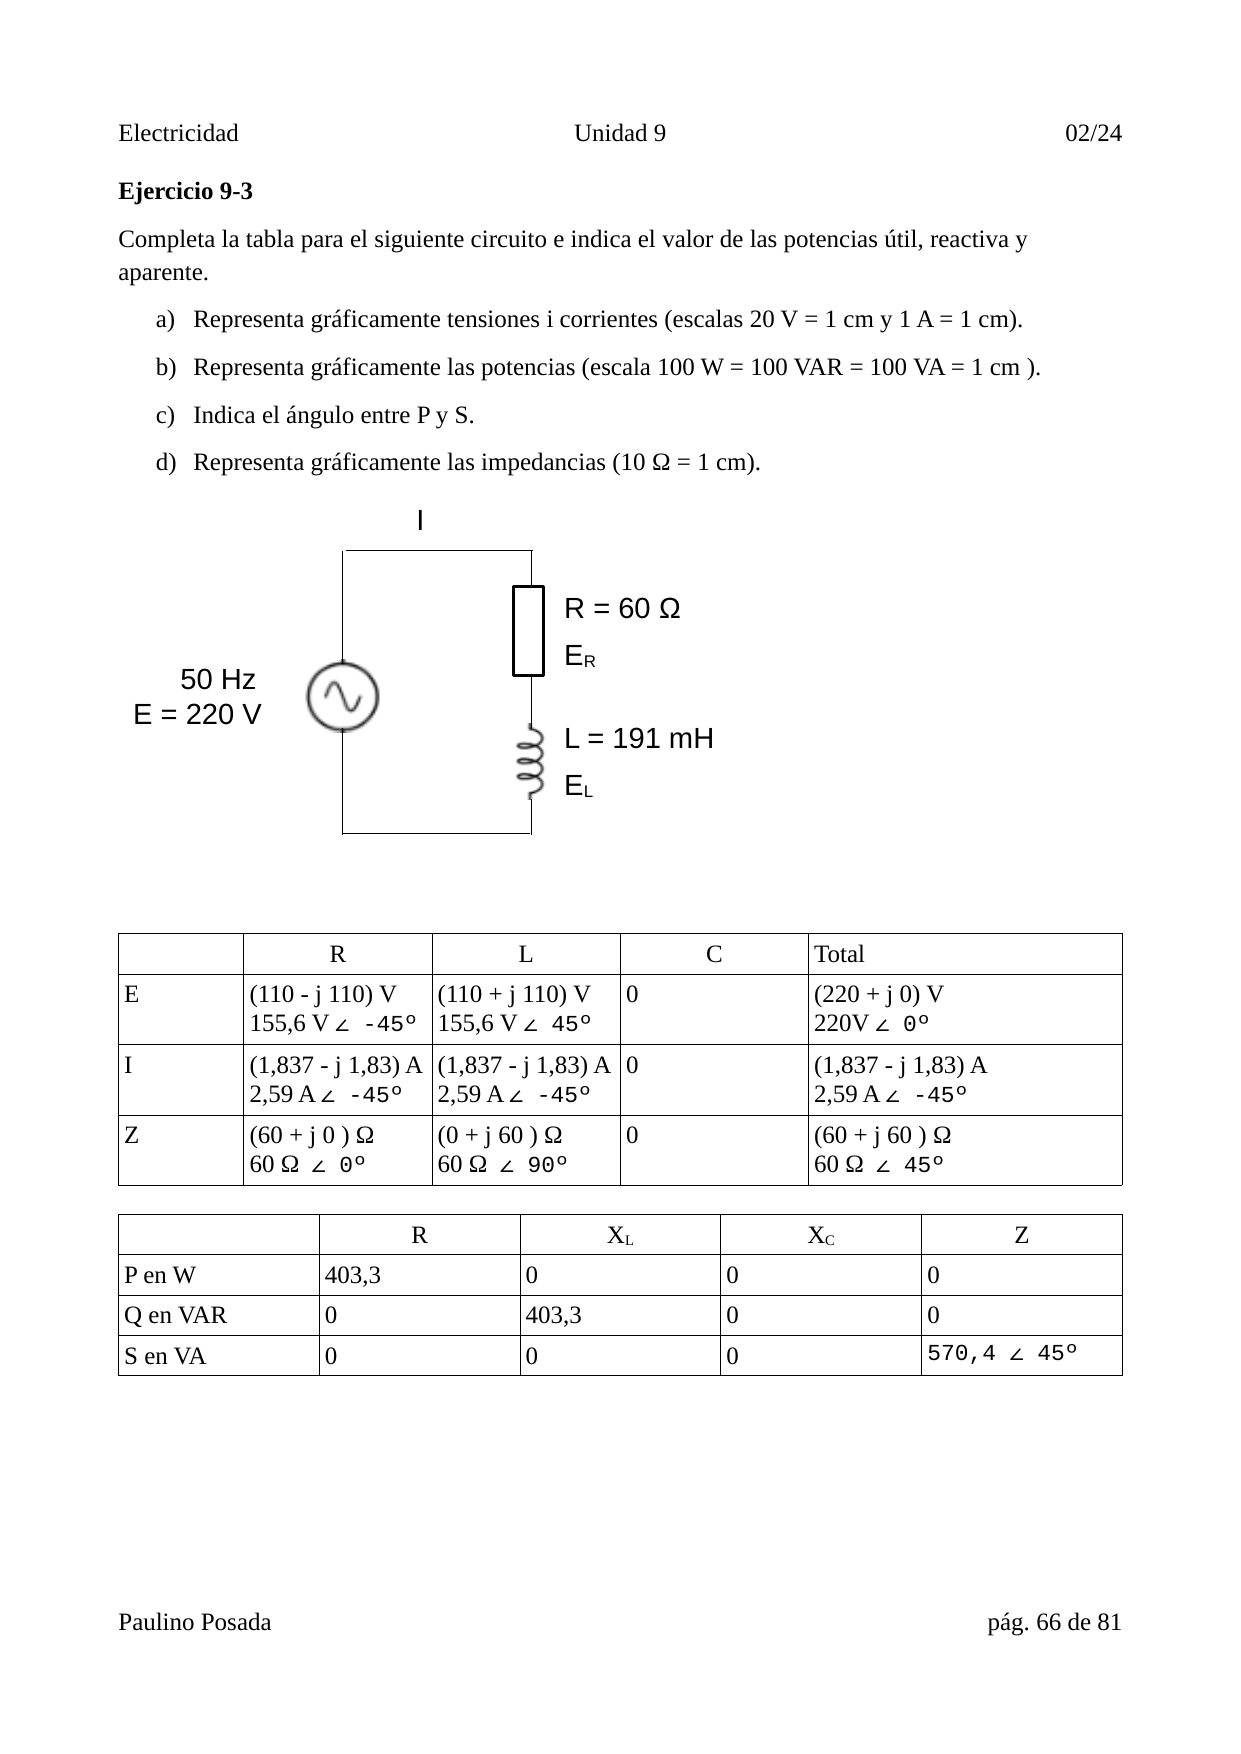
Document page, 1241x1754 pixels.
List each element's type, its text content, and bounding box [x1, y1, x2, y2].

table_cell (60 + j 60 ) Ω 60 Ω ∠ 45º [809, 1116, 1122, 1185]
table_cell (0 + j 60 ) Ω 60 Ω ∠ 90º [433, 1116, 620, 1185]
table_cell (110 + j 110) V 155,6 V ∠ 45º [433, 975, 620, 1044]
table_cell (60 + j 0 ) Ω 60 Ω ∠ 0º [244, 1116, 432, 1185]
table_header R [320, 1215, 520, 1254]
list Indica el ángulo entre P y S. [156, 400, 1122, 428]
table_cell Q en VAR [119, 1296, 319, 1335]
table_cell (1,837 - j 1,83) A 2,59 A ∠ -45º [809, 1045, 1122, 1115]
table_cell 0 [922, 1296, 1122, 1335]
table_cell Z [119, 1116, 243, 1185]
table_cell 0 [320, 1296, 520, 1335]
table_header [119, 934, 243, 974]
table_cell 0 [621, 1045, 808, 1115]
table_header Z [922, 1215, 1122, 1254]
table_cell 0 [621, 1116, 808, 1185]
text Completa la tabla para el siguiente circuito e indica el valor de las potencias útil, reactiva y aparente. [118, 224, 1122, 286]
table_cell 403,3 [521, 1296, 720, 1335]
table_header [119, 1215, 319, 1254]
table_cell P en W [119, 1255, 319, 1295]
table_cell (1,837 - j 1,83) A 2,59 A ∠ -45º [244, 1045, 432, 1115]
table_header XL [521, 1215, 720, 1254]
table_cell 0 [721, 1296, 921, 1335]
table_header XC [721, 1215, 921, 1254]
list Representa gráficamente las potencias (escala 100 W = 100 VAR = 100 VA = 1 cm ). [156, 352, 1122, 381]
table_cell (220 + j 0) V 220V ∠ 0º [809, 975, 1122, 1044]
text Ejercicio 9-3 [118, 176, 1122, 205]
picture [509, 723, 547, 800]
table_header Total [809, 934, 1122, 974]
table_cell I [119, 1045, 243, 1115]
table_cell (110 - j 110) V 155,6 V ∠ -45º [244, 975, 432, 1044]
table_cell 0 [521, 1336, 720, 1375]
table_cell 0 [521, 1255, 720, 1295]
table_header R [244, 934, 432, 974]
table_cell 0 [721, 1255, 921, 1295]
table_cell 570,4 ∠ 45º [922, 1336, 1122, 1375]
table_cell (1,837 - j 1,83) A 2,59 A ∠ -45º [433, 1045, 620, 1115]
table_header L [433, 934, 620, 974]
list Representa gráficamente las impedancias (10 Ω = 1 cm). [156, 447, 1122, 476]
table_cell E [119, 975, 243, 1044]
picture [304, 659, 382, 733]
table_cell S en VA [119, 1336, 319, 1375]
table_cell 0 [621, 975, 808, 1044]
table_cell 0 [922, 1255, 1122, 1295]
table_cell 0 [320, 1336, 520, 1375]
table_cell 403,3 [320, 1255, 520, 1295]
table_header C [621, 934, 808, 974]
table_cell 0 [721, 1336, 921, 1375]
list Representa gráficamente tensiones i corrientes (escalas 20 V = 1 cm y 1 A = 1 cm). [156, 304, 1122, 333]
